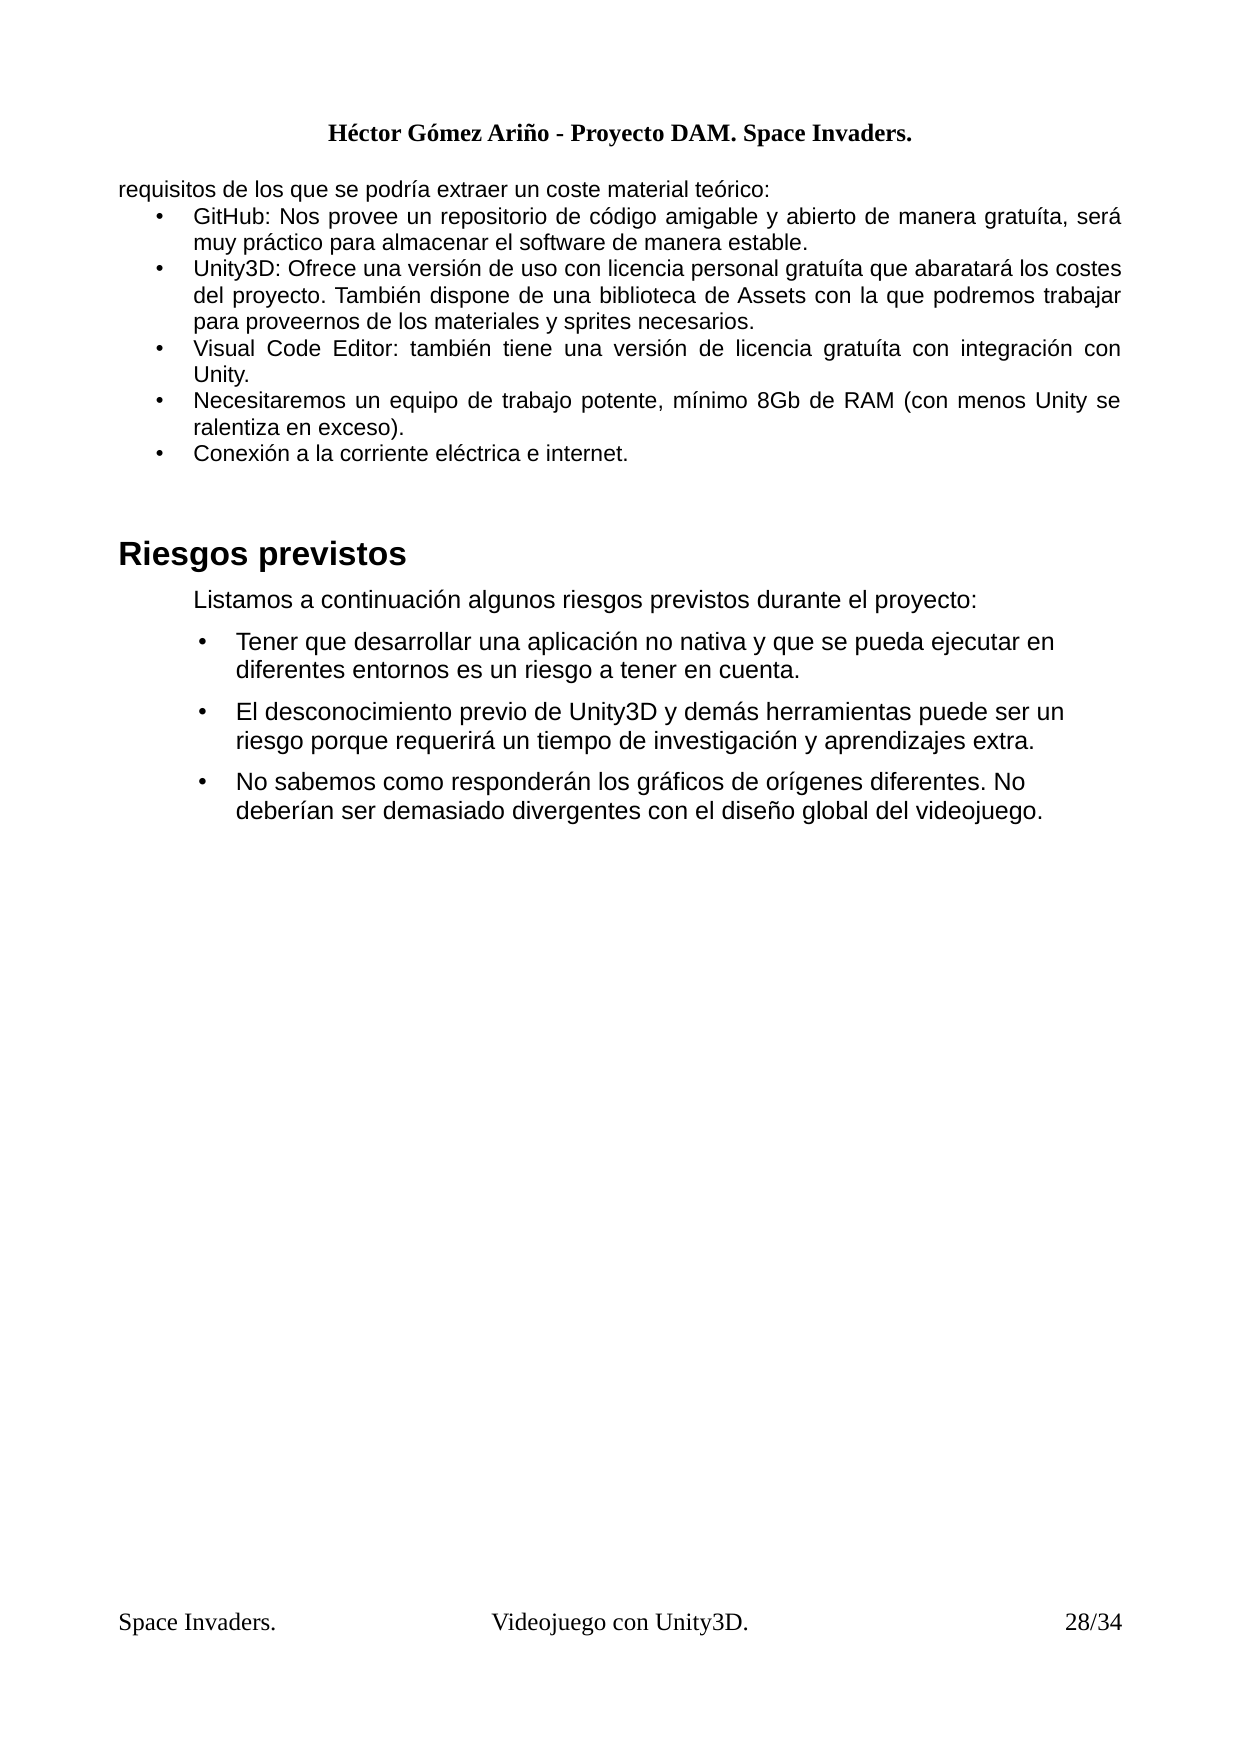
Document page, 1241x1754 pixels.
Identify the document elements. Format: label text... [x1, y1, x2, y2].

list GitHub: Nos provee un repositorio de código amigable y abierto de manera gratuíta, será muy práctico para almacenar el software de manera estable. [156, 203, 1122, 255]
list Visual Code Editor: también tiene una versión de licencia gratuíta con integración con Unity. [156, 334, 1122, 387]
list Necesitaremos un equipo de trabajo potente, mínimo 8Gb de RAM (con menos Unity se ralentiza en exceso). [156, 387, 1122, 440]
list Conexión a la corriente eléctrica e internet. [156, 440, 1122, 466]
list Unity3D: Ofrece una versión de uso con licencia personal gratuíta que abaratará los costes del proyecto. También dispone de una biblioteca de Assets con la que podremos trabajar para proveernos de los materiales y sprites necesarios. [156, 255, 1122, 334]
list El desconocimiento previo de Unity3D y demás herramientas puede ser un riesgo porque requerirá un tiempo de investigación y aprendizajes extra. [198, 697, 1122, 754]
list Tener que desarrollar una aplicación no nativa y que se pueda ejecutar en diferentes entornos es un riesgo a tener en cuenta. [198, 627, 1122, 684]
list No sabemos como responderán los gráficos de orígenes diferentes. No deberían ser demasiado divergentes con el diseño global del videojuego. [198, 767, 1122, 824]
list requisitos de los que se podría extraer un coste material teórico: [118, 176, 1122, 203]
subtitle Riesgos previstos [118, 534, 1122, 573]
text Listamos a continuación algunos riesgos previstos durante el proyecto: [118, 585, 1122, 614]
